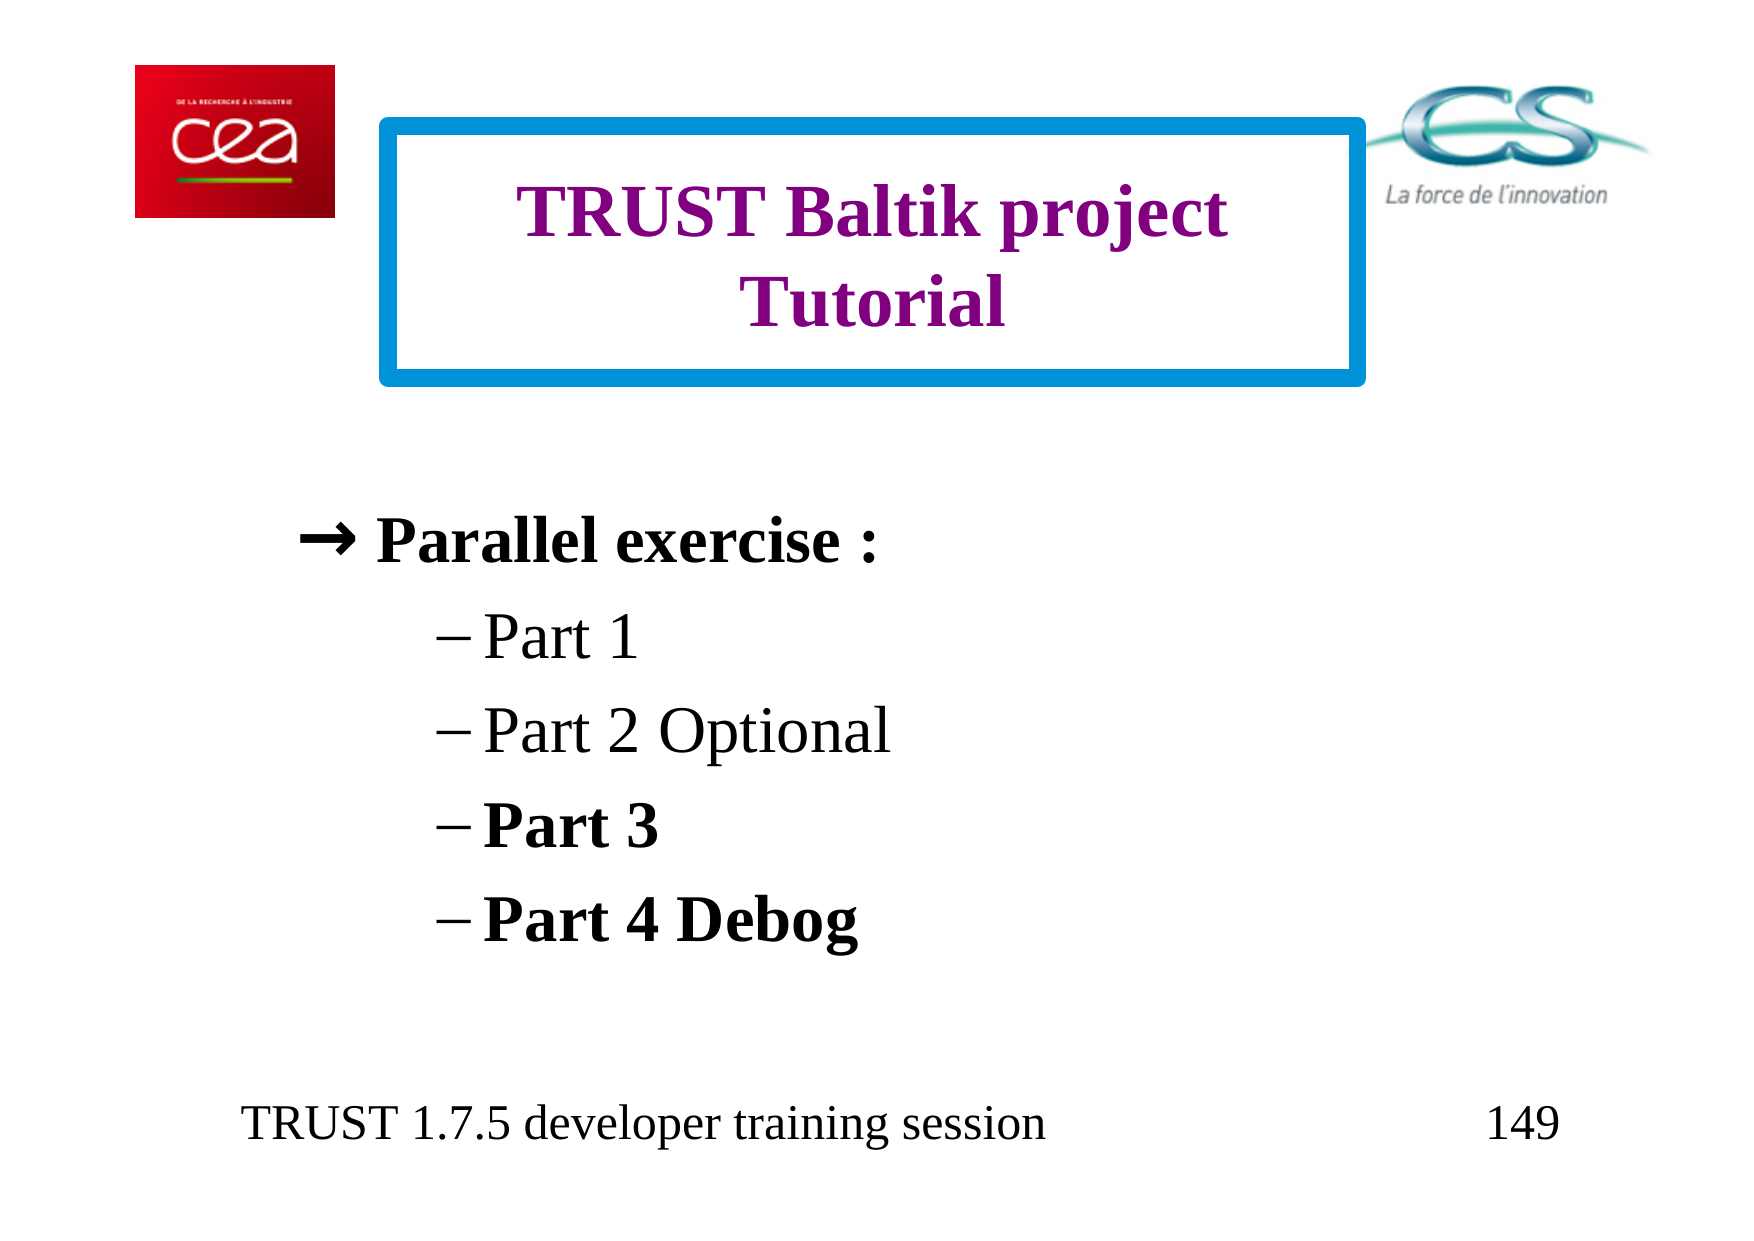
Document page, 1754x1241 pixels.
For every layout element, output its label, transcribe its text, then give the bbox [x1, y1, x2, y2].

title TRUST Baltik project Tutorial [387, 125, 1358, 378]
picture [135, 65, 335, 218]
list → Parallel exercise : Part 1 Part 2 Optional Part 3 Part 4 Debog [225, 382, 1576, 1125]
picture [1340, 73, 1662, 218]
